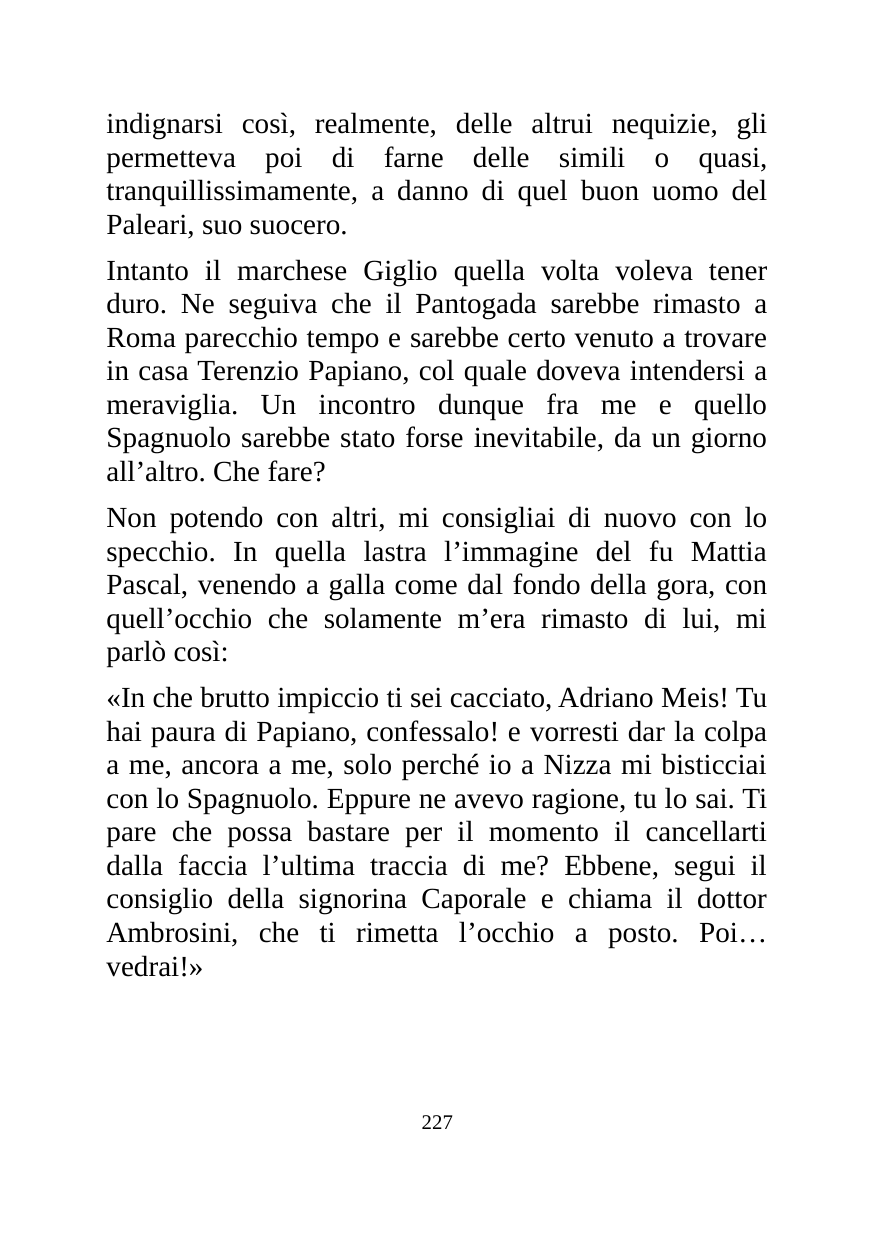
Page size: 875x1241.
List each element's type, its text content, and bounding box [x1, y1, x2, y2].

text Non potendo con altri, mi consigliai di nuovo con lo specchio. In quella lastra l’immagine del fu Mattia Pascal, venendo a galla come dal fondo della gora, con quell’occhio che solamente m’era rimasto di lui, mi parlò così: [106, 500, 768, 668]
text «In che brutto impiccio ti sei cacciato, Adriano Meis! Tu hai paura di Papiano, confessalo! e vorresti dar la colpa a me, ancora a me, solo perché io a Nizza mi bisticciai con lo Spagnuolo. Eppure ne avevo ragione, tu lo sai. Ti pare che possa bastare per il momento il cancellarti dalla faccia l’ultima traccia di me? Ebbene, segui il consiglio della signorina Caporale e chiama il dottor Ambrosini, che ti rimetta l’occhio a posto. Poi… vedrai!» [106, 680, 768, 982]
text indignarsi così, realmente, delle altrui nequizie, gli permetteva poi di farne delle simili o quasi, tranquillissimamente, a danno di quel buon uomo del Paleari, suo suocero. [106, 106, 768, 240]
text Intanto il marchese Giglio quella volta voleva tener duro. Ne seguiva che il Pantogada sarebbe rimasto a Roma parecchio tempo e sarebbe certo venuto a trovare in casa Terenzio Papiano, col quale doveva intendersi a meraviglia. Un incontro dunque fra me e quello Spagnuolo sarebbe stato forse inevitabile, da un giorno all’altro. Che fare? [106, 253, 768, 488]
